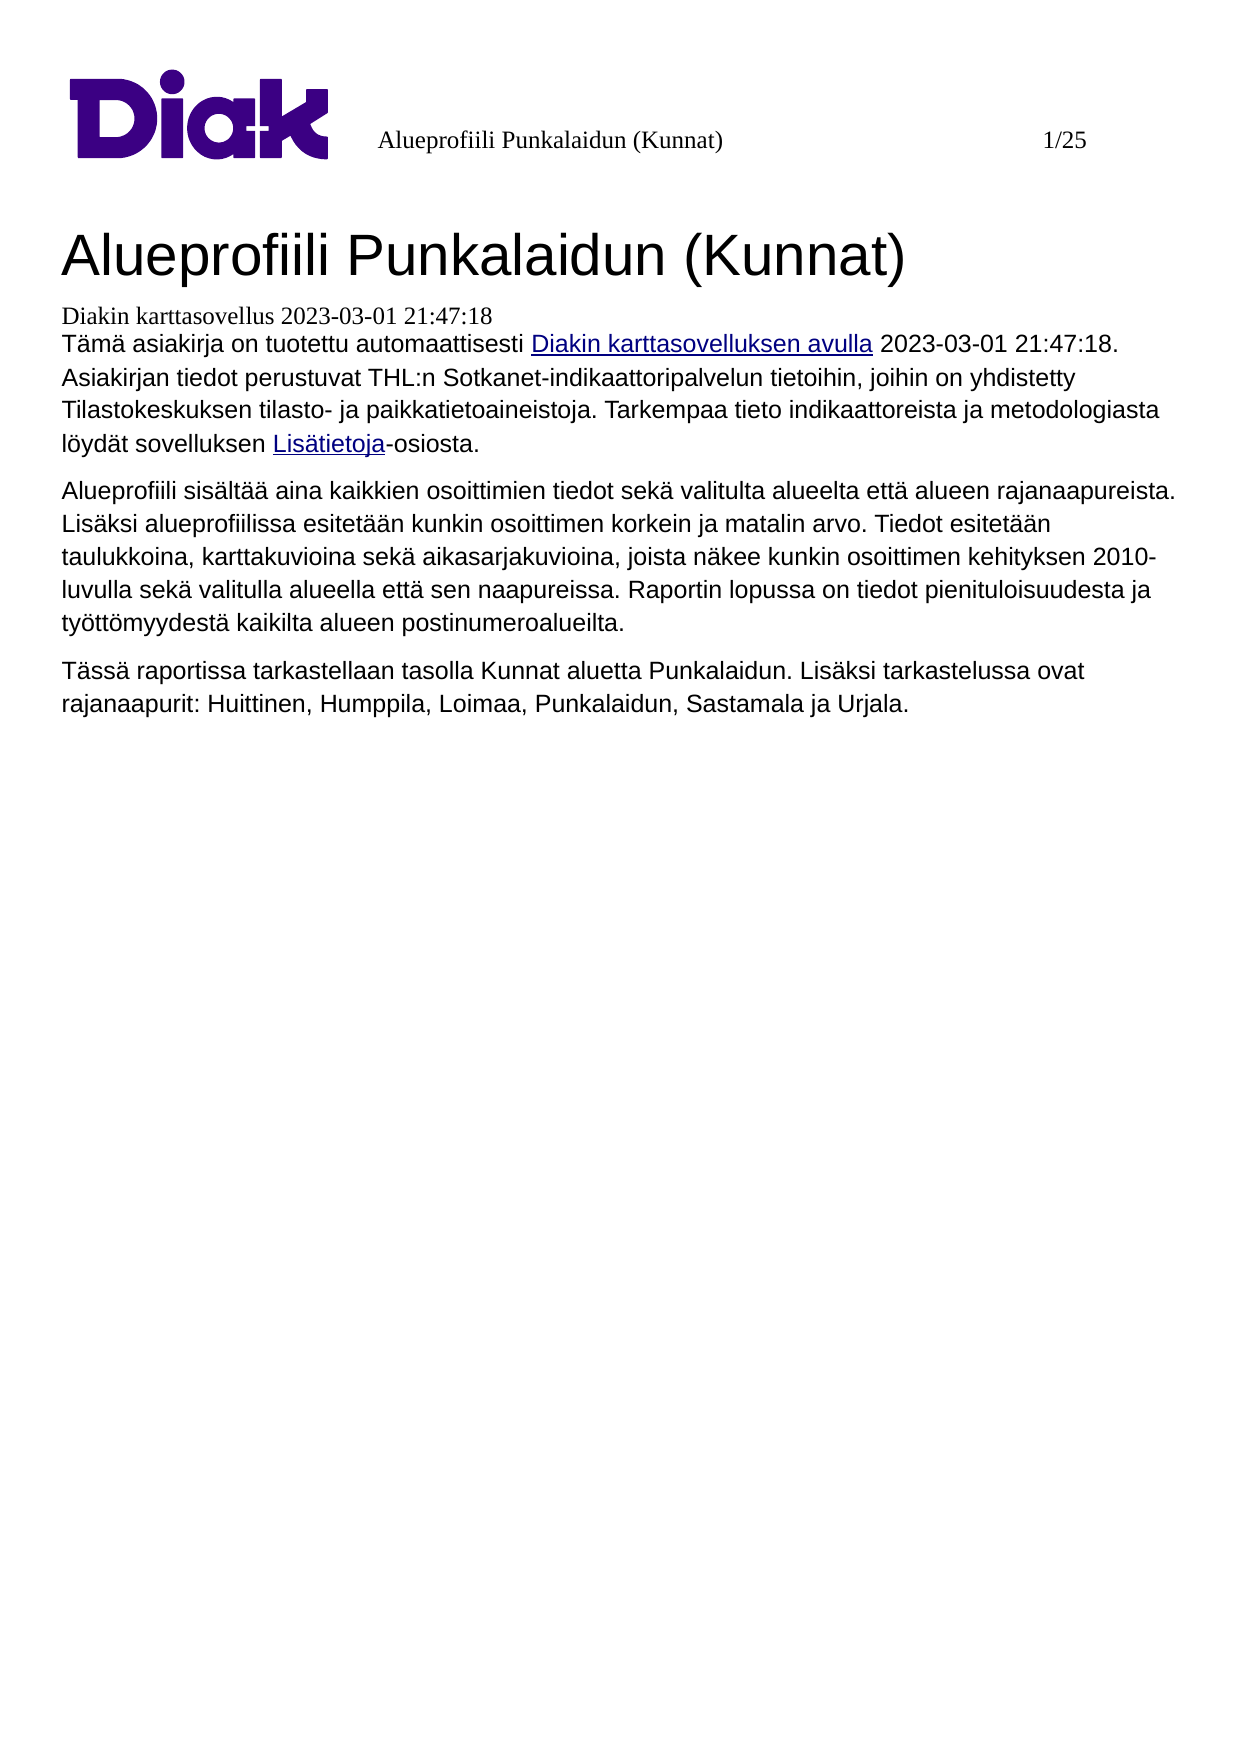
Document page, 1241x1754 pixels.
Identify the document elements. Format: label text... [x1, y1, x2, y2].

text Tämä asiakirja on tuotettu automaattisesti Diakin karttasovelluksen avulla 2023-03-01 21:47:18. Asiakirjan tiedot perustuvat THL:n Sotkanet-indikaattoripalvelun tietoihin, joihin on yhdistetty Tilastokeskuksen tilasto- ja paikkatietoaineistoja. Tarkempaa tieto indikaattoreista ja metodologiasta löydät sovelluksen Lisätietoja-osiosta. [61, 329, 1179, 457]
text Diakin karttasovellus 2023-03-01 21:47:18 [61, 301, 1179, 329]
text Alueprofiili sisältää aina kaikkien osoittimien tiedot sekä valitulta alueelta että alueen rajanaapureista. Lisäksi alueprofiilissa esitetään kunkin osoittimen korkein ja matalin arvo. Tiedot esitetään taulukkoina, karttakuvioina sekä aikasarjakuvioina, joista näkee kunkin osoittimen kehityksen 2010-luvulla sekä valitulla alueella että sen naapureissa. Raportin lopussa on tiedot pienituloisuudesta ja työttömyydestä kaikilta alueen postinumeroalueilta. [61, 476, 1179, 637]
title Alueprofiili Punkalaidun (Kunnat) [61, 221, 1179, 288]
text Tässä raportissa tarkastellaan tasolla Kunnat aluetta Punkalaidun. Lisäksi tarkastelussa ovat rajanaapurit: Huittinen, Humppila, Loimaa, Punkalaidun, Sastamala ja Urjala. [61, 656, 1179, 718]
